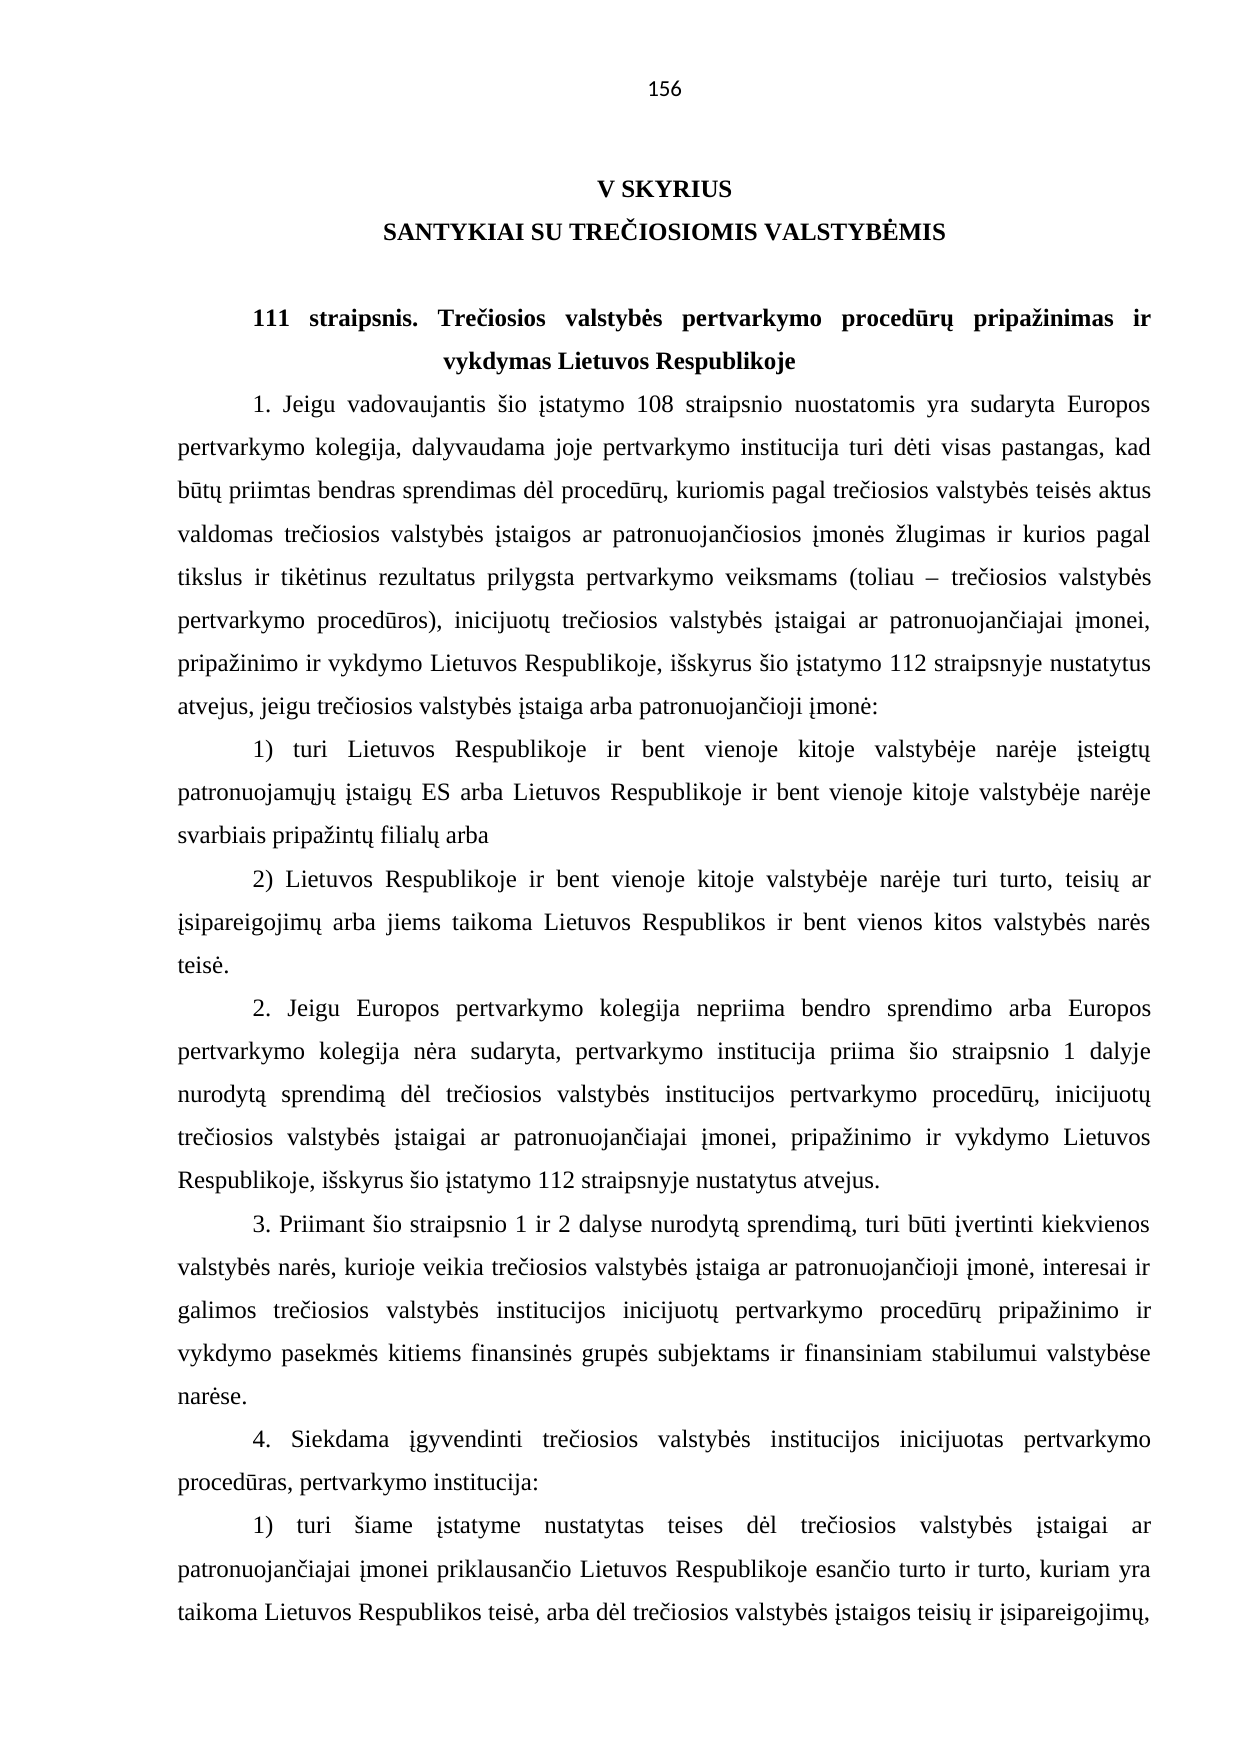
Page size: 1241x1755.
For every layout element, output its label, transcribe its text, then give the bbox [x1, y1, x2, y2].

text 1. Jeigu vadovaujantis šio įstatymo 108 straipsnio nuostatomis yra sudaryta Europos pertvarkymo kolegija, dalyvaudama joje pertvarkymo institucija turi dėti visas pastangas, kad būtų priimtas bendras sprendimas dėl procedūrų, kuriomis pagal trečiosios valstybės teisės aktus valdomas trečiosios valstybės įstaigos ar patronuojančiosios įmonės žlugimas ir kurios pagal tikslus ir tikėtinus rezultatus prilygsta pertvarkymo veiksmams (toliau – trečiosios valstybės pertvarkymo procedūros), inicijuotų trečiosios valstybės įstaigai ar patronuojančiajai įmonei, pripažinimo ir vykdymo Lietuvos Respublikoje, išskyrus šio įstatymo 112 straipsnyje nustatytus atvejus, jeigu trečiosios valstybės įstaiga arba patronuojančioji įmonė: [177, 389, 1152, 720]
text 2) Lietuvos Respublikoje ir bent vienoje kitoje valstybėje narėje turi turto, teisių ar įsipareigojimų arba jiems taikoma Lietuvos Respublikos ir bent vienos kitos valstybės narės teisė. [177, 864, 1152, 979]
text 2. Jeigu Europos pertvarkymo kolegija nepriima bendro sprendimo arba Europos pertvarkymo kolegija nėra sudaryta, pertvarkymo institucija priima šio straipsnio 1 dalyje nurodytą sprendimą dėl trečiosios valstybės institucijos pertvarkymo procedūrų, inicijuotų trečiosios valstybės įstaigai ar patronuojančiajai įmonei, pripažinimo ir vykdymo Lietuvos Respublikoje, išskyrus šio įstatymo 112 straipsnyje nustatytus atvejus. [177, 993, 1152, 1194]
text 111 straipsnis. Trečiosios valstybės pertvarkymo procedūrų pripažinimas ir vykdymas Lietuvos Respublikoje [252, 303, 1152, 375]
text V SKYRIUS [177, 174, 1152, 202]
text SANTYKIAI SU TREČIOSIOMIS VALSTYBĖMIS [177, 217, 1152, 246]
text 1) turi Lietuvos Respublikoje ir bent vienoje kitoje valstybėje narėje įsteigtų patronuojamųjų įstaigų ES arba Lietuvos Respublikoje ir bent vienoje kitoje valstybėje narėje svarbiais pripažintų filialų arba [177, 734, 1152, 849]
text 1) turi šiame įstatyme nustatytas teises dėl trečiosios valstybės įstaigai ar patronuojančiajai įmonei priklausančio Lietuvos Respublikoje esančio turto ir turto, kuriam yra taikoma Lietuvos Respublikos teisė, arba dėl trečiosios valstybės įstaigos teisių ir įsipareigojimų, [177, 1511, 1152, 1626]
text 4. Siekdama įgyvendinti trečiosios valstybės institucijos inicijuotas pertvarkymo procedūras, pertvarkymo institucija: [177, 1424, 1152, 1496]
text 3. Priimant šio straipsnio 1 ir 2 dalyse nurodytą sprendimą, turi būti įvertinti kiekvienos valstybės narės, kurioje veikia trečiosios valstybės įstaiga ar patronuojančioji įmonė, interesai ir galimos trečiosios valstybės institucijos inicijuotų pertvarkymo procedūrų pripažinimo ir vykdymo pasekmės kitiems finansinės grupės subjektams ir finansiniam stabilumui valstybėse narėse. [177, 1209, 1152, 1410]
